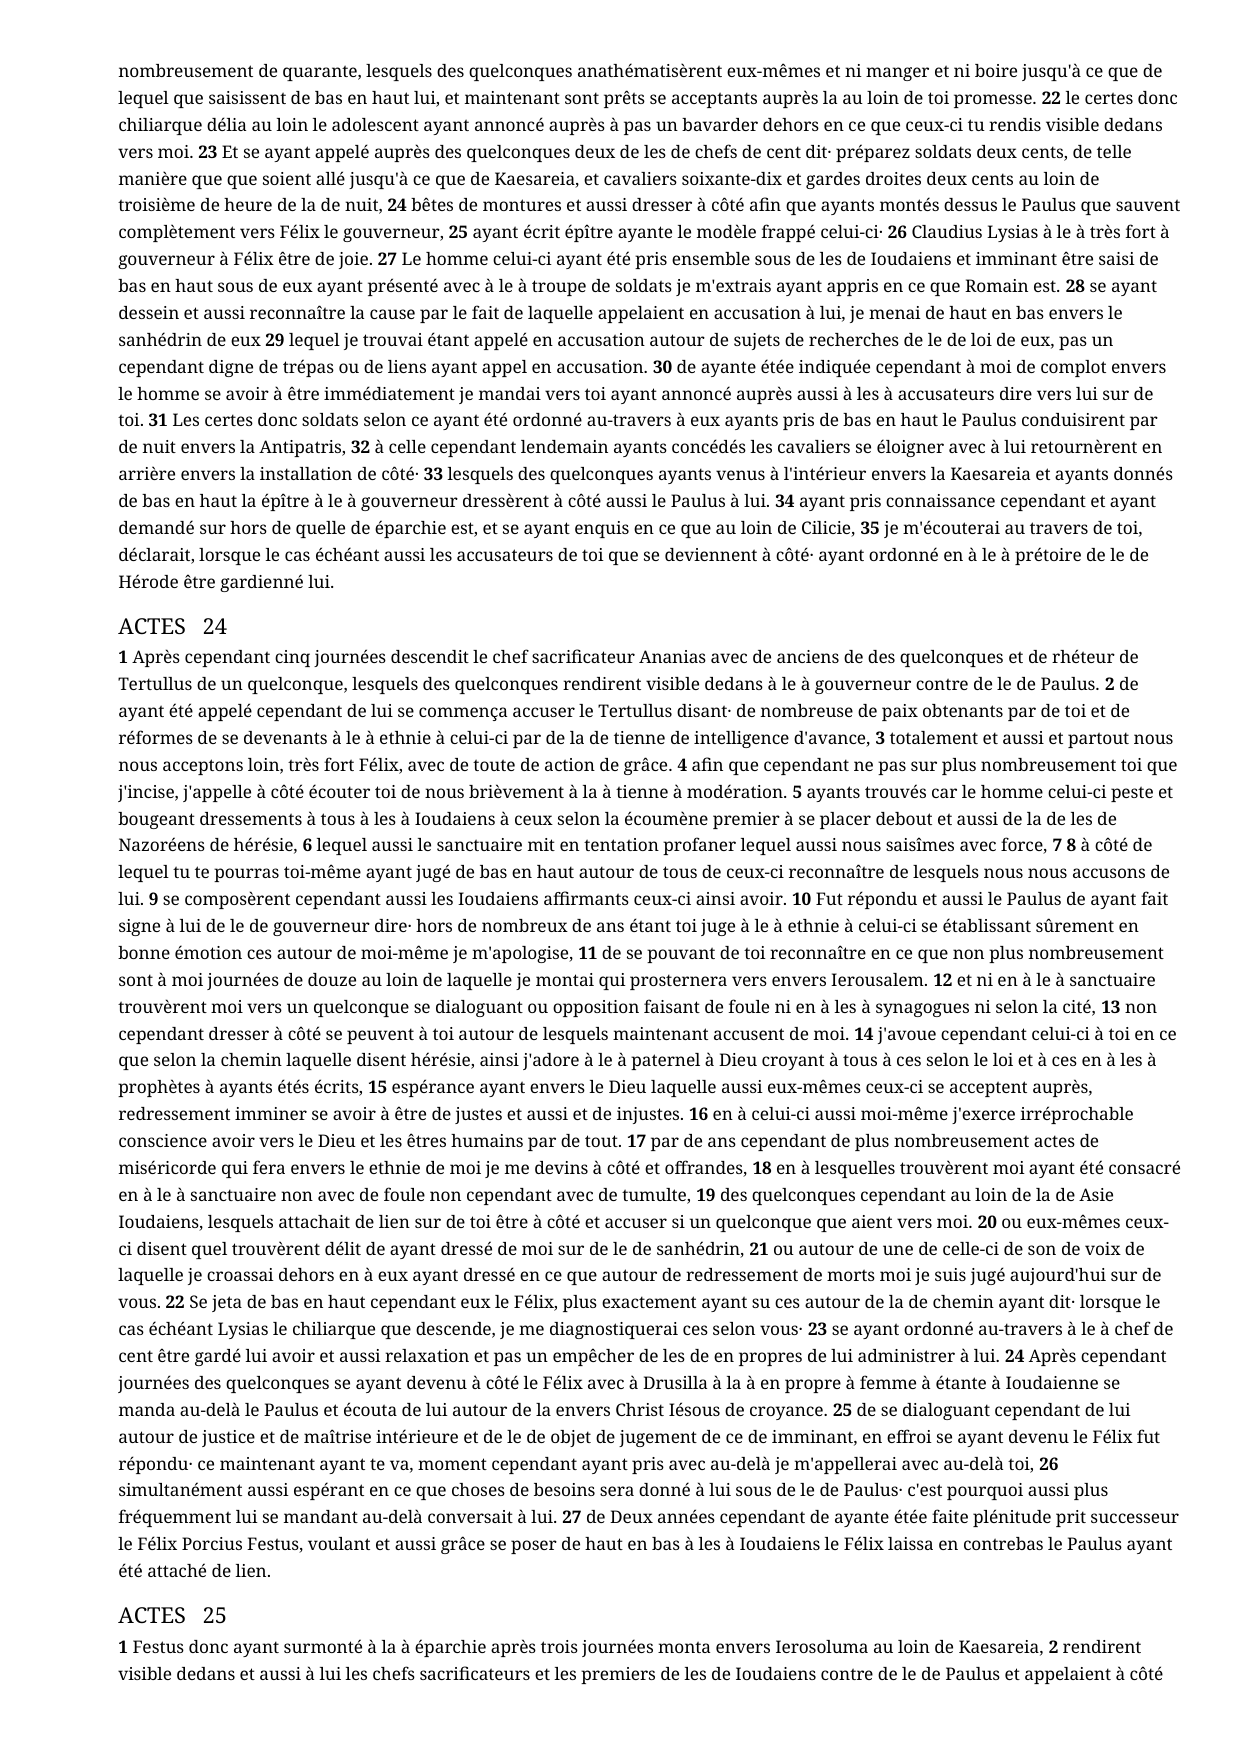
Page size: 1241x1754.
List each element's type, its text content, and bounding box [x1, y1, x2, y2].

text 1 Festus donc ayant surmonté à la à éparchie après trois journées monta envers Ierosoluma au loin de Kaesareia, 2 rendirent visible dedans et aussi à lui les chefs sacrificateurs et les premiers de les de Ioudaiens contre de le de Paulus et appelaient à côté [118, 1635, 1181, 1685]
text ACTES 24 [118, 611, 1181, 641]
text nombreusement de quarante, lesquels des quelconques anathématisèrent eux-mêmes et ni manger et ni boire jusqu'à ce que de lequel que saisissent de bas en haut lui, et maintenant sont prêts se acceptants auprès la au loin de toi promesse. 22 le certes donc chiliarque délia au loin le adolescent ayant annoncé auprès à pas un bavarder dehors en ce que ceux-ci tu rendis visible dedans vers moi. 23 Et se ayant appelé auprès des quelconques deux de les de chefs de cent dit· préparez soldats deux cents, de telle manière que que soient allé jusqu'à ce que de Kaesareia, et cavaliers soixante-dix et gardes droites deux cents au loin de troisième de heure de la de nuit, 24 bêtes de montures et aussi dresser à côté afin que ayants montés dessus le Paulus que sauvent complètement vers Félix le gouverneur, 25 ayant écrit épître ayante le modèle frappé celui-ci· 26 Claudius Lysias à le à très fort à gouverneur à Félix être de joie. 27 Le homme celui-ci ayant été pris ensemble sous de les de Ioudaiens et imminant être saisi de bas en haut sous de eux ayant présenté avec à le à troupe de soldats je m'extrais ayant appris en ce que Romain est. 28 se ayant dessein et aussi reconnaître la cause par le fait de laquelle appelaient en accusation à lui, je menai de haut en bas envers le sanhédrin de eux 29 lequel je trouvai étant appelé en accusation autour de sujets de recherches de le de loi de eux, pas un cependant digne de trépas ou de liens ayant appel en accusation. 30 de ayante étée indiquée cependant à moi de complot envers le homme se avoir à être immédiatement je mandai vers toi ayant annoncé auprès aussi à les à accusateurs dire vers lui sur de toi. 31 Les certes donc soldats selon ce ayant été ordonné au-travers à eux ayants pris de bas en haut le Paulus conduisirent par de nuit envers la Antipatris, 32 à celle cependant lendemain ayants concédés les cavaliers se éloigner avec à lui retournèrent en arrière envers la installation de côté· 33 lesquels des quelconques ayants venus à l'intérieur envers la Kaesareia et ayants donnés de bas en haut la épître à le à gouverneur dressèrent à côté aussi le Paulus à lui. 34 ayant pris connaissance cependant et ayant demandé sur hors de quelle de éparchie est, et se ayant enquis en ce que au loin de Cilicie, 35 je m'écouterai au travers de toi, déclarait, lorsque le cas échéant aussi les accusateurs de toi que se deviennent à côté· ayant ordonné en à le à prétoire de le de Hérode être gardienné lui. [118, 59, 1181, 593]
text 1 Après cependant cinq journées descendit le chef sacrificateur Ananias avec de anciens de des quelconques et de rhéteur de Tertullus de un quelconque, lesquels des quelconques rendirent visible dedans à le à gouverneur contre de le de Paulus. 2 de ayant été appelé cependant de lui se commença accuser le Tertullus disant· de nombreuse de paix obtenants par de toi et de réformes de se devenants à le à ethnie à celui-ci par de la de tienne de intelligence d'avance, 3 totalement et aussi et partout nous nous acceptons loin, très fort Félix, avec de toute de action de grâce. 4 afin que cependant ne pas sur plus nombreusement toi que j'incise, j'appelle à côté écouter toi de nous brièvement à la à tienne à modération. 5 ayants trouvés car le homme celui-ci peste et bougeant dressements à tous à les à Ioudaiens à ceux selon la écoumène premier à se placer debout et aussi de la de les de Nazoréens de hérésie, 6 lequel aussi le sanctuaire mit en tentation profaner lequel aussi nous saisîmes avec force, 7 8 à côté de lequel tu te pourras toi-même ayant jugé de bas en haut autour de tous de ceux-ci reconnaître de lesquels nous nous accusons de lui. 9 se composèrent cependant aussi les Ioudaiens affirmants ceux-ci ainsi avoir. 10 Fut répondu et aussi le Paulus de ayant fait signe à lui de le de gouverneur dire· hors de nombreux de ans étant toi juge à le à ethnie à celui-ci se établissant sûrement en bonne émotion ces autour de moi-même je m'apologise, 11 de se pouvant de toi reconnaître en ce que non plus nombreusement sont à moi journées de douze au loin de laquelle je montai qui prosternera vers envers Ierousalem. 12 et ni en à le à sanctuaire trouvèrent moi vers un quelconque se dialoguant ou opposition faisant de foule ni en à les à synagogues ni selon la cité, 13 non cependant dresser à côté se peuvent à toi autour de lesquels maintenant accusent de moi. 14 j'avoue cependant celui-ci à toi en ce que selon la chemin laquelle disent hérésie, ainsi j'adore à le à paternel à Dieu croyant à tous à ces selon le loi et à ces en à les à prophètes à ayants étés écrits, 15 espérance ayant envers le Dieu laquelle aussi eux-mêmes ceux-ci se acceptent auprès, redressement imminer se avoir à être de justes et aussi et de injustes. 16 en à celui-ci aussi moi-même j'exerce irréprochable conscience avoir vers le Dieu et les êtres humains par de tout. 17 par de ans cependant de plus nombreusement actes de miséricorde qui fera envers le ethnie de moi je me devins à côté et offrandes, 18 en à lesquelles trouvèrent moi ayant été consacré en à le à sanctuaire non avec de foule non cependant avec de tumulte, 19 des quelconques cependant au loin de la de Asie Ioudaiens, lesquels attachait de lien sur de toi être à côté et accuser si un quelconque que aient vers moi. 20 ou eux-mêmes ceux-ci disent quel trouvèrent délit de ayant dressé de moi sur de le de sanhédrin, 21 ou autour de une de celle-ci de son de voix de laquelle je croassai dehors en à eux ayant dressé en ce que autour de redressement de morts moi je suis jugé aujourd'hui sur de vous. 22 Se jeta de bas en haut cependant eux le Félix, plus exactement ayant su ces autour de la de chemin ayant dit· lorsque le cas échéant Lysias le chiliarque que descende, je me diagnostiquerai ces selon vous· 23 se ayant ordonné au-travers à le à chef de cent être gardé lui avoir et aussi relaxation et pas un empêcher de les de en propres de lui administrer à lui. 24 Après cependant journées des quelconques se ayant devenu à côté le Félix avec à Drusilla à la à en propre à femme à étante à Ioudaienne se manda au-delà le Paulus et écouta de lui autour de la envers Christ Iésous de croyance. 25 de se dialoguant cependant de lui autour de justice et de maîtrise intérieure et de le de objet de jugement de ce de imminant, en effroi se ayant devenu le Félix fut répondu· ce maintenant ayant te va, moment cependant ayant pris avec au-delà je m'appellerai avec au-delà toi, 26 simultanément aussi espérant en ce que choses de besoins sera donné à lui sous de le de Paulus· c'est pourquoi aussi plus fréquemment lui se mandant au-delà conversait à lui. 27 de Deux années cependant de ayante étée faite plénitude prit successeur le Félix Porcius Festus, voulant et aussi grâce se poser de haut en bas à les à Ioudaiens le Félix laissa en contrebas le Paulus ayant été attaché de lien. [118, 645, 1181, 1582]
text ACTES 25 [118, 1601, 1181, 1630]
